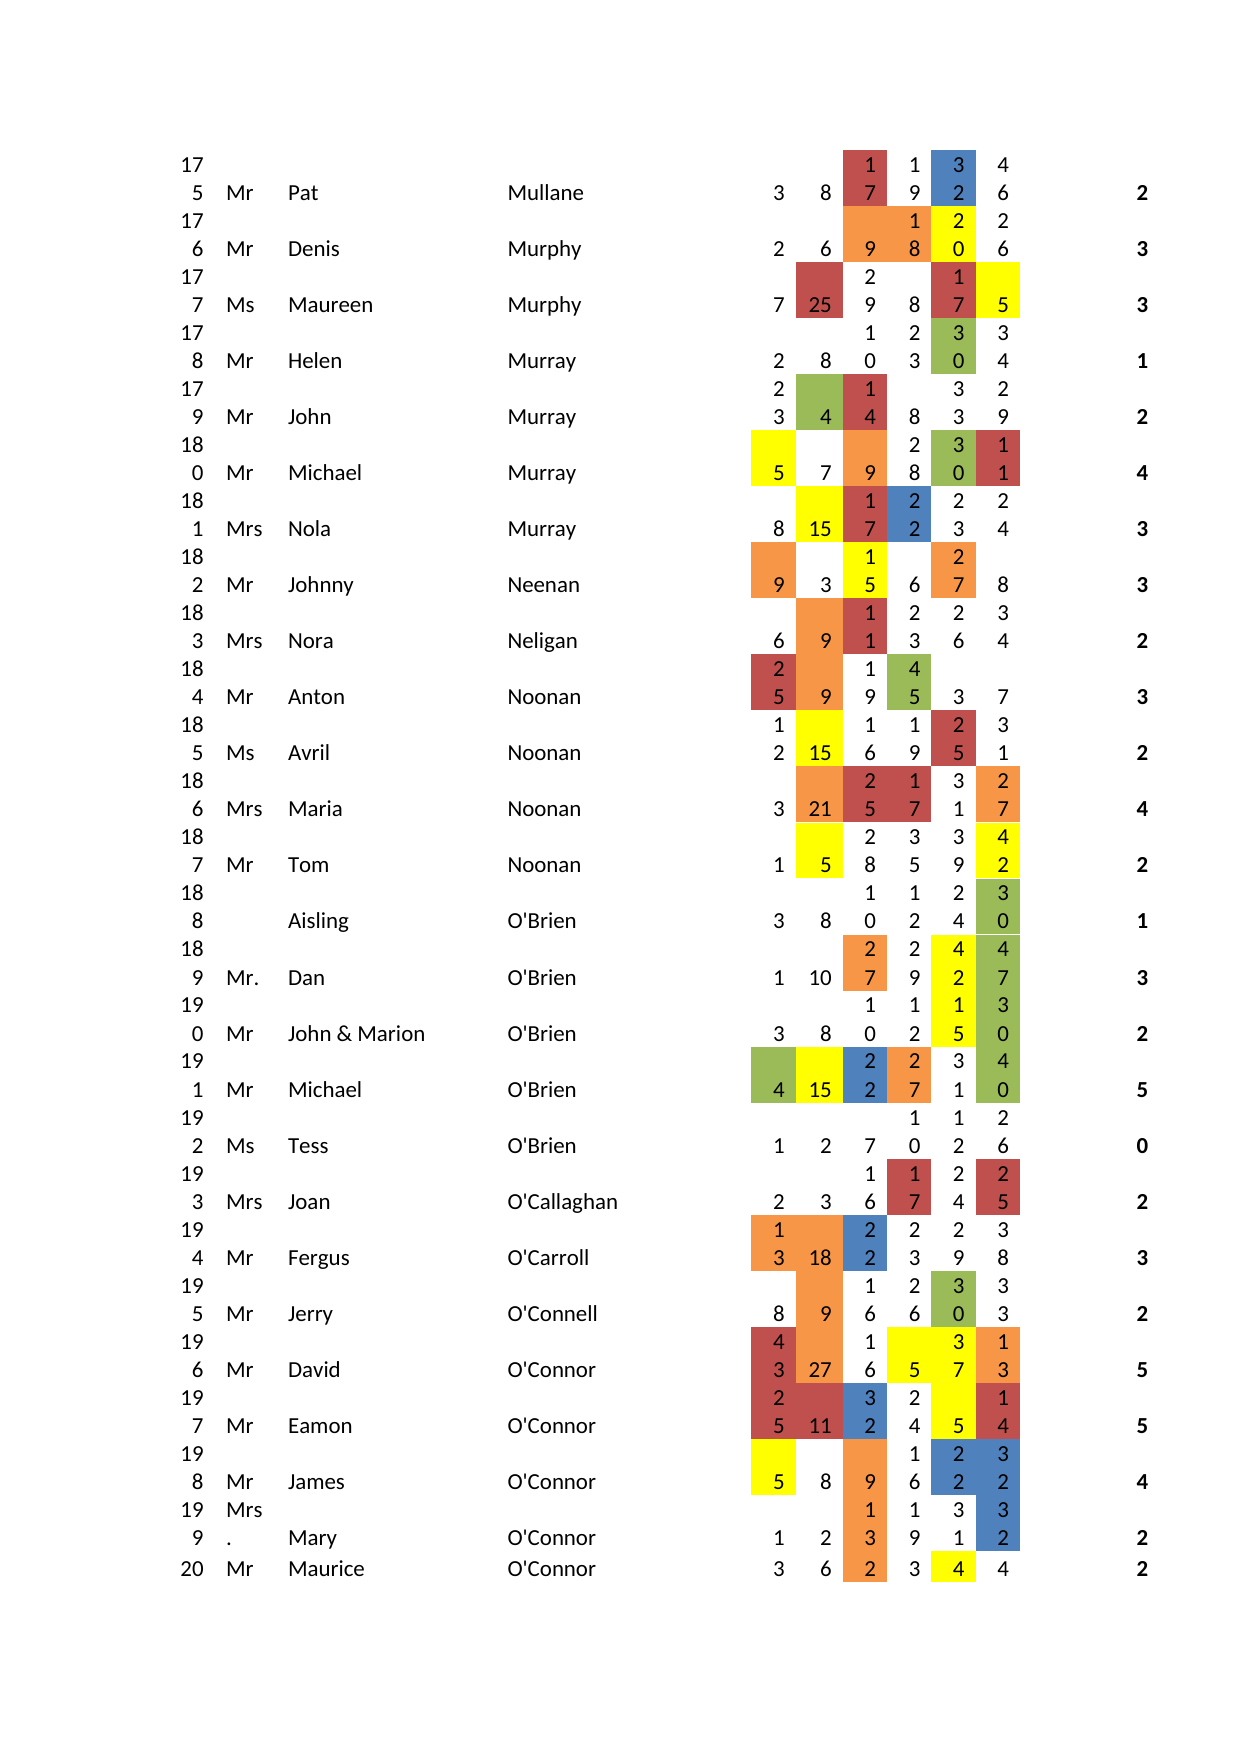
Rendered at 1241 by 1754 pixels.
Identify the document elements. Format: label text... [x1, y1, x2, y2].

table_cell 22 [843, 1047, 887, 1103]
table_cell 12 [887, 879, 931, 934]
table_cell 8 [796, 1439, 843, 1495]
table_cell Mr [215, 542, 277, 598]
table_cell 184 [160, 654, 214, 710]
table_cell 176 [160, 206, 214, 262]
table_cell 23 [887, 318, 931, 374]
table_cell 27 [976, 766, 1020, 822]
table_cell 197 [160, 1383, 214, 1439]
table_cell 13 [843, 1495, 887, 1551]
table_cell 35 [887, 823, 931, 878]
table_cell 15 [796, 486, 843, 542]
table_cell 3 [1109, 262, 1176, 318]
table_cell 3 [1109, 1215, 1176, 1271]
table_cell 5 [976, 262, 1020, 318]
table_cell O'Brien [496, 935, 751, 991]
table_cell 17 [887, 766, 931, 822]
table_cell Maureen [277, 262, 496, 318]
table_cell [1020, 374, 1109, 430]
table_cell Fergus [277, 1215, 496, 1271]
table_cell Mr [215, 991, 277, 1047]
table_cell 40 [976, 1047, 1020, 1103]
table_cell 188 [160, 879, 214, 934]
table_cell Noonan [496, 766, 751, 822]
table_cell 15 [796, 710, 843, 766]
table_cell 22 [843, 1215, 887, 1271]
table_cell 4 [1109, 430, 1176, 486]
table_cell 29 [843, 262, 887, 318]
table_cell 11 [796, 1383, 843, 1439]
table_cell Mr [215, 1551, 277, 1582]
table_cell 4 [931, 1551, 976, 1582]
table_cell 24 [976, 486, 1020, 542]
table_cell 32 [976, 1495, 1020, 1551]
table_cell 13 [976, 1327, 1020, 1383]
table_cell 25 [751, 654, 796, 710]
table_cell 2 [1109, 710, 1176, 766]
table_cell Michael [277, 430, 496, 486]
table_cell 27 [843, 935, 887, 991]
table_cell 24 [931, 1159, 976, 1215]
table_cell 45 [887, 654, 931, 710]
table_cell 7 [751, 262, 796, 318]
table_cell 33 [976, 1271, 1020, 1327]
table_cell 9 [796, 598, 843, 654]
table_cell 2 [751, 1159, 796, 1215]
table_cell O'Connor [496, 1495, 751, 1551]
table_cell 2 [1109, 823, 1176, 878]
table_cell Ms [215, 262, 277, 318]
table_cell [1020, 542, 1109, 598]
table_cell Nora [277, 598, 496, 654]
table_cell 17 [843, 150, 887, 206]
table_cell Mrs [215, 598, 277, 654]
table_cell [1020, 1271, 1109, 1327]
table_cell 2 [1109, 150, 1176, 206]
table_cell 39 [931, 823, 976, 878]
table_cell 28 [887, 430, 931, 486]
table_cell 192 [160, 1103, 214, 1159]
table_cell 5 [751, 1439, 796, 1495]
table_cell David [277, 1327, 496, 1383]
table_cell 22 [931, 1439, 976, 1495]
table_cell Mr [215, 1439, 277, 1495]
table_cell 193 [160, 1159, 214, 1215]
table_cell 6 [796, 206, 843, 262]
table_cell John & Marion [277, 991, 496, 1047]
table_cell Mr [215, 318, 277, 374]
table_cell [1020, 318, 1109, 374]
table_cell 175 [160, 150, 214, 206]
table_cell 22 [887, 486, 931, 542]
table_cell 27 [931, 542, 976, 598]
table_cell 34 [976, 598, 1020, 654]
table_cell 16 [887, 1439, 931, 1495]
table_cell 6 [887, 542, 931, 598]
table_cell O'Carroll [496, 1215, 751, 1271]
table_cell 30 [931, 430, 976, 486]
table_cell 24 [931, 879, 976, 934]
table_cell Ms [215, 1103, 277, 1159]
table_cell 9 [843, 206, 887, 262]
table_cell 25 [976, 1159, 1020, 1215]
table_cell 12 [887, 991, 931, 1047]
table_cell [1020, 1103, 1109, 1159]
table_cell 3 [796, 542, 843, 598]
table_cell Jerry [277, 1271, 496, 1327]
table_cell 47 [976, 935, 1020, 991]
table_cell O'Callaghan [496, 1159, 751, 1215]
table_cell Tom [277, 823, 496, 878]
table_cell 4 [751, 1047, 796, 1103]
table_cell Noonan [496, 823, 751, 878]
table_cell 32 [931, 150, 976, 206]
table_cell 34 [976, 318, 1020, 374]
table_cell Mrs. [215, 1495, 277, 1551]
table_cell 5 [1109, 1327, 1176, 1383]
table_cell O'Connell [496, 1271, 751, 1327]
table_cell 20 [931, 206, 976, 262]
table_cell 31 [931, 1047, 976, 1103]
table_cell 3 [887, 1551, 931, 1582]
table_cell [1020, 206, 1109, 262]
table_cell 18 [796, 1215, 843, 1271]
table_cell 7 [976, 654, 1020, 710]
table_cell [1020, 486, 1109, 542]
table_cell Joan [277, 1159, 496, 1215]
table_cell 19 [887, 150, 931, 206]
table_cell 194 [160, 1215, 214, 1271]
table_cell 3 [1109, 542, 1176, 598]
table_cell 1 [751, 1103, 796, 1159]
table_cell 4 [1109, 1439, 1176, 1495]
table_cell 4 [976, 1551, 1020, 1582]
table_cell 11 [843, 598, 887, 654]
table_cell O'Brien [496, 879, 751, 934]
table_cell Mr [215, 1383, 277, 1439]
table_cell [1020, 991, 1109, 1047]
table_cell O'Brien [496, 991, 751, 1047]
table_cell O'Connor [496, 1551, 751, 1582]
table_cell O'Connor [496, 1439, 751, 1495]
table_cell O'Connor [496, 1327, 751, 1383]
table_cell Noonan [496, 710, 751, 766]
table_cell 29 [976, 374, 1020, 430]
table_cell 196 [160, 1327, 214, 1383]
table_cell O'Brien [496, 1047, 751, 1103]
table_cell 23 [887, 1215, 931, 1271]
table_cell [1020, 1159, 1109, 1215]
table_cell [1020, 1327, 1109, 1383]
table_cell 8 [796, 318, 843, 374]
table_cell 32 [976, 1439, 1020, 1495]
table_cell 1 [751, 1495, 796, 1551]
table_cell Mr [215, 374, 277, 430]
table_cell 26 [976, 206, 1020, 262]
table_cell 10 [843, 991, 887, 1047]
table_cell 8 [796, 150, 843, 206]
table_cell 3 [751, 1551, 796, 1582]
table_cell 3 [1109, 654, 1176, 710]
table_cell 26 [931, 598, 976, 654]
table_cell 16 [843, 710, 887, 766]
table_cell 3 [751, 879, 796, 934]
table_cell 30 [931, 318, 976, 374]
table_cell 5 [1109, 1047, 1176, 1103]
table_cell Dan [277, 935, 496, 991]
table_cell 24 [887, 1383, 931, 1439]
table_cell 190 [160, 991, 214, 1047]
table_cell 199 [160, 1495, 214, 1551]
table_cell 15 [843, 542, 887, 598]
table_cell 180 [160, 430, 214, 486]
table_cell 179 [160, 374, 214, 430]
table_cell 18 [887, 206, 931, 262]
table_cell Anton [277, 654, 496, 710]
table_cell 5 [751, 430, 796, 486]
table_cell 8 [887, 262, 931, 318]
table_cell 23 [931, 486, 976, 542]
table_cell 9 [751, 542, 796, 598]
table_cell Mary [277, 1495, 496, 1551]
table_cell 3 [1109, 206, 1176, 262]
table_cell 5 [931, 1383, 976, 1439]
table_cell Mr [215, 1215, 277, 1271]
table_cell Maria [277, 766, 496, 822]
table_cell 30 [931, 1271, 976, 1327]
table_cell 3 [931, 654, 976, 710]
table_cell Helen [277, 318, 496, 374]
table_cell Denis [277, 206, 496, 262]
table_cell Neligan [496, 598, 751, 654]
table_cell Maurice [277, 1551, 496, 1582]
table_cell 198 [160, 1439, 214, 1495]
table_cell 7 [843, 1103, 887, 1159]
table_cell 5 [887, 1327, 931, 1383]
table_cell Murphy [496, 206, 751, 262]
table_cell 1 [751, 935, 796, 991]
table_cell Neenan [496, 542, 751, 598]
table_cell 191 [160, 1047, 214, 1103]
table_cell 16 [843, 1159, 887, 1215]
table_cell O'Brien [496, 1103, 751, 1159]
table_cell Mr [215, 150, 277, 206]
table_cell 31 [931, 766, 976, 822]
table_cell 0 [1109, 1103, 1176, 1159]
table_cell Ms [215, 710, 277, 766]
table_cell 2 [1109, 1495, 1176, 1551]
table_cell [1020, 1047, 1109, 1103]
table_cell Mr [215, 206, 277, 262]
table_cell 3 [751, 150, 796, 206]
table_cell O'Connor [496, 1383, 751, 1439]
table_cell 187 [160, 823, 214, 878]
table_cell Johnny [277, 542, 496, 598]
table_cell 195 [160, 1271, 214, 1327]
table_cell Mr [215, 1327, 277, 1383]
table_cell 19 [887, 710, 931, 766]
table_cell 23 [751, 374, 796, 430]
table_cell 28 [843, 823, 887, 878]
table_cell [1020, 935, 1109, 991]
table_cell 2 [796, 1103, 843, 1159]
table_cell 10 [843, 879, 887, 934]
table_cell 9 [796, 654, 843, 710]
table_cell 15 [796, 1047, 843, 1103]
table_cell 46 [976, 150, 1020, 206]
table_cell 4 [1109, 766, 1176, 822]
table_cell [1020, 1215, 1109, 1271]
table_cell [1020, 1551, 1109, 1582]
table_cell 1 [1109, 879, 1176, 934]
table_cell 12 [931, 1103, 976, 1159]
table_cell [1020, 150, 1109, 206]
table_cell 25 [843, 766, 887, 822]
table_cell 2 [751, 318, 796, 374]
table_cell [1020, 262, 1109, 318]
table_cell 14 [976, 1383, 1020, 1439]
table_cell 11 [976, 430, 1020, 486]
table_cell 2 [1109, 598, 1176, 654]
table_cell 20 [160, 1551, 214, 1582]
table_cell 29 [887, 935, 931, 991]
table_cell [1020, 879, 1109, 934]
table_cell Murray [496, 430, 751, 486]
table_cell 25 [931, 710, 976, 766]
table_cell Mr [215, 1047, 277, 1103]
table_cell 5 [796, 823, 843, 878]
table_cell 10 [796, 935, 843, 991]
table_cell 8 [887, 374, 931, 430]
table_cell [1020, 1439, 1109, 1495]
table_cell [1020, 430, 1109, 486]
table_cell 3 [1109, 486, 1176, 542]
table_cell Mrs [215, 1159, 277, 1215]
table_cell 5 [1109, 1383, 1176, 1439]
table_cell 8 [976, 542, 1020, 598]
table_cell 32 [843, 1383, 887, 1439]
table_cell 8 [751, 486, 796, 542]
table_cell 29 [931, 1215, 976, 1271]
table_cell 181 [160, 486, 214, 542]
table_cell 2 [751, 206, 796, 262]
table_cell 177 [160, 262, 214, 318]
table_cell Noonan [496, 654, 751, 710]
table_cell 12 [751, 710, 796, 766]
table_cell 31 [976, 710, 1020, 766]
table_cell 1 [1109, 318, 1176, 374]
table_cell [215, 879, 277, 934]
table_cell [1020, 654, 1109, 710]
table_cell [1020, 823, 1109, 878]
table_cell 31 [931, 1495, 976, 1551]
table_cell 3 [1109, 935, 1176, 991]
table_cell 21 [796, 766, 843, 822]
table_cell 4 [796, 374, 843, 430]
table_cell 185 [160, 710, 214, 766]
table_cell 183 [160, 598, 214, 654]
table_cell 33 [931, 374, 976, 430]
table_cell John [277, 374, 496, 430]
table_cell 15 [931, 991, 976, 1047]
table_cell 19 [887, 1495, 931, 1551]
table_cell Mr [215, 654, 277, 710]
table_cell Murphy [496, 262, 751, 318]
table_cell 17 [887, 1159, 931, 1215]
table_cell 3 [751, 991, 796, 1047]
table_cell 182 [160, 542, 214, 598]
table_cell 2 [843, 1551, 887, 1582]
table_cell 13 [751, 1215, 796, 1271]
table_cell Tess [277, 1103, 496, 1159]
table_cell Michael [277, 1047, 496, 1103]
table_cell Mrs [215, 766, 277, 822]
table_cell Pat [277, 150, 496, 206]
table_cell 16 [843, 1271, 887, 1327]
table_cell [1020, 1495, 1109, 1551]
table_cell 186 [160, 766, 214, 822]
table_cell 8 [796, 879, 843, 934]
table_cell 30 [976, 991, 1020, 1047]
table_cell 42 [976, 823, 1020, 878]
table_cell 2 [1109, 374, 1176, 430]
table_cell 3 [796, 1159, 843, 1215]
table_cell 17 [843, 486, 887, 542]
table_cell Murray [496, 486, 751, 542]
table_cell 9 [796, 1271, 843, 1327]
table_cell 1 [751, 823, 796, 878]
table_cell 27 [887, 1047, 931, 1103]
table_cell 2 [1109, 1159, 1176, 1215]
table_cell Mr [215, 1271, 277, 1327]
table_cell [1020, 1383, 1109, 1439]
table_cell [1020, 766, 1109, 822]
table_cell 189 [160, 935, 214, 991]
table_cell 27 [796, 1327, 843, 1383]
table_cell Mr. [215, 935, 277, 991]
table_cell Aisling [277, 879, 496, 934]
table_cell [1020, 598, 1109, 654]
table_cell 23 [887, 598, 931, 654]
table_cell 38 [976, 1215, 1020, 1271]
table_cell Nola [277, 486, 496, 542]
table_cell Mr [215, 430, 277, 486]
table_cell 10 [887, 1103, 931, 1159]
table_cell 2 [1109, 1271, 1176, 1327]
table_cell 3 [751, 766, 796, 822]
table_cell 6 [751, 598, 796, 654]
table_cell 8 [751, 1271, 796, 1327]
table_cell 9 [843, 430, 887, 486]
table_cell Murray [496, 374, 751, 430]
table_cell 17 [931, 262, 976, 318]
table_cell 26 [887, 1271, 931, 1327]
table_cell 9 [843, 1439, 887, 1495]
table_cell 8 [796, 991, 843, 1047]
table_cell [1020, 710, 1109, 766]
table_cell 2 [1109, 991, 1176, 1047]
table_cell 14 [843, 374, 887, 430]
table_cell Mrs [215, 486, 277, 542]
table_cell 2 [1109, 1551, 1176, 1582]
table_cell 25 [796, 262, 843, 318]
table_cell James [277, 1439, 496, 1495]
table_cell Mr [215, 823, 277, 878]
table_cell Mullane [496, 150, 751, 206]
table_cell 2 [796, 1495, 843, 1551]
table_cell 19 [843, 654, 887, 710]
table_cell 10 [843, 318, 887, 374]
table_cell 178 [160, 318, 214, 374]
table_cell 6 [796, 1551, 843, 1582]
table_cell 26 [976, 1103, 1020, 1159]
table_cell 7 [796, 430, 843, 486]
table_cell 42 [931, 935, 976, 991]
table_cell 30 [976, 879, 1020, 934]
table_cell Avril [277, 710, 496, 766]
table_cell 16 [843, 1327, 887, 1383]
table_cell 43 [751, 1327, 796, 1383]
table_cell 37 [931, 1327, 976, 1383]
table_cell Murray [496, 318, 751, 374]
table_cell Eamon [277, 1383, 496, 1439]
table_cell 25 [751, 1383, 796, 1439]
